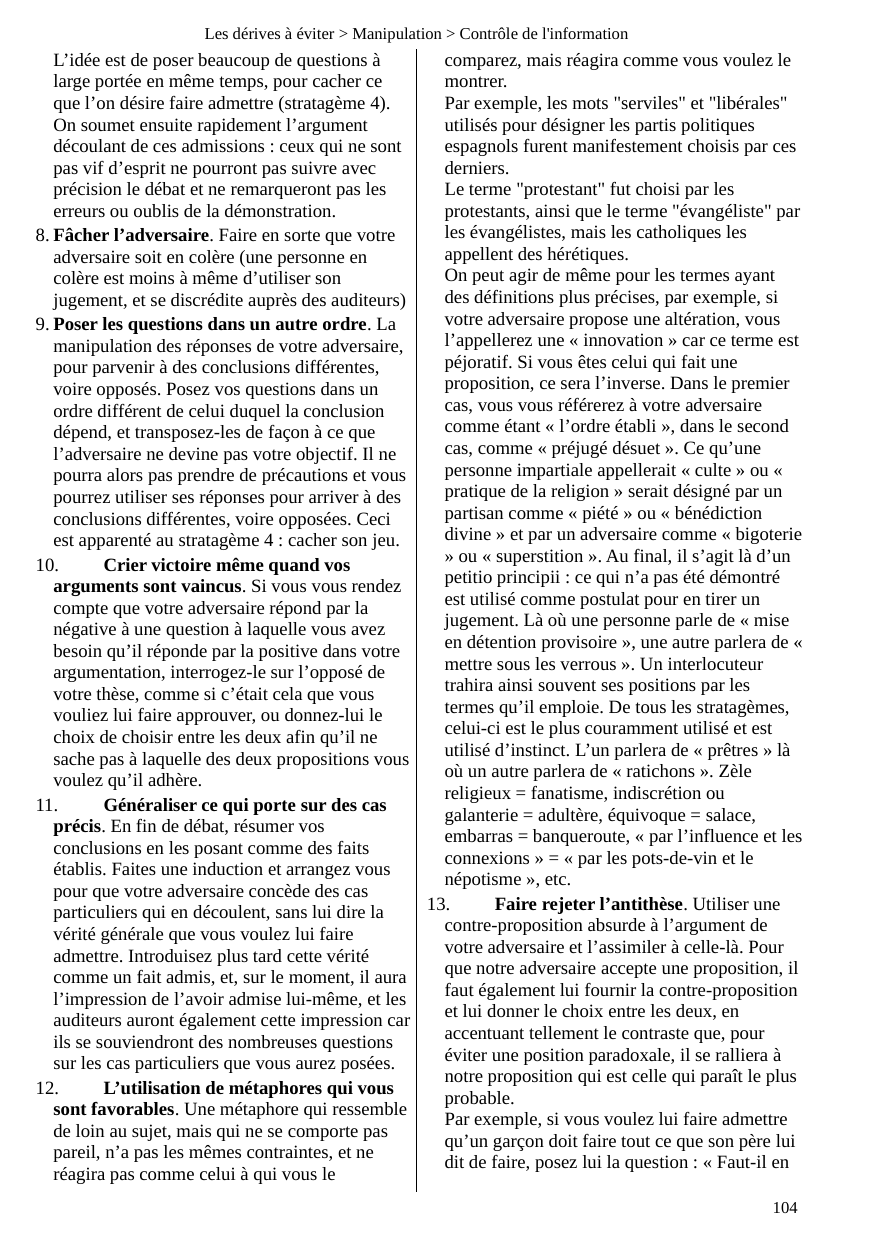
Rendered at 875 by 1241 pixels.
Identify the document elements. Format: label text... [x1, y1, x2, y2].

list Crier victoire même quand vos arguments sont vaincus. Si vous vous rendez compte que votre adversaire répond par la négative à une question à laquelle vous avez besoin qu’il réponde par la positive dans votre argumentation, interrogez-le sur l’opposé de votre thèse, comme si c’était cela que vous vouliez lui faire approuver, ou donnez-lui le choix de choisir entre les deux afin qu’il ne sache pas à laquelle des deux propositions vous voulez qu’il adhère. [35, 553, 412, 791]
list Généraliser ce qui porte sur des cas précis. En fin de débat, résumer vos conclusions en les posant comme des faits établis. Faites une induction et arrangez vous pour que votre adversaire concède des cas particuliers qui en découlent, sans lui dire la vérité générale que vous voulez lui faire admettre. Introduisez plus tard cette vérité comme un fait admis, et, sur le moment, il aura l’impression de l’avoir admise lui-même, et les auditeurs auront également cette impression car ils se souviendront des nombreuses questions sur les cas particuliers que vous aurez posées. [35, 793, 412, 1074]
list Faire rejeter l’antithèse. Utiliser une contre-proposition absurde à l’argument de votre adversaire et l’assimiler à celle-là. Pour que notre adversaire accepte une proposition, il faut également lui fournir la contre-proposition et lui donner le choix entre les deux, en accentuant tellement le contraste que, pour éviter une position paradoxale, il se ralliera à notre proposition qui est celle qui paraît le plus probable. Par exemple, si vous voulez lui faire admettre qu’un garçon doit faire tout ce que son père lui dit de faire, posez lui la question : « Faut-il en [427, 893, 803, 1173]
list Fâcher l’adversaire. Faire en sorte que votre adversaire soit en colère (une personne en colère est moins à même d’utiliser son jugement, et se discrédite auprès des auditeurs) [35, 224, 412, 310]
list L’utilisation de métaphores qui vous sont favorables. Une métaphore qui ressemble de loin au sujet, mais qui ne se comporte pas pareil, n’a pas les mêmes contraintes, et ne réagira pas comme celui à qui vous le [35, 1077, 412, 1184]
list L’idée est de poser beaucoup de questions à large portée en même temps, pour cacher ce que l’on désire faire admettre (stratagème 4). On soumet ensuite rapidement l’argument découlant de ces admissions : ceux qui ne sont pas vif d’esprit ne pourront pas suivre avec précision le débat et ne remarqueront pas les erreurs ou oublis de la démonstration. [35, 49, 412, 221]
list Poser les questions dans un autre ordre. La manipulation des réponses de votre adversaire, pour parvenir à des conclusions différentes, voire opposés. Posez vos questions dans un ordre différent de celui duquel la conclusion dépend, et transposez-les de façon à ce que l’adversaire ne devine pas votre objectif. Il ne pourra alors pas prendre de précautions et vous pourrez utiliser ses réponses pour arriver à des conclusions différentes, voire opposées. Ceci est apparenté au stratagème 4 : cacher son jeu. [35, 313, 412, 551]
list comparez, mais réagira comme vous voulez le montrer. Par exemple, les mots "serviles" et "libérales" utilisés pour désigner les partis politiques espagnols furent manifestement choisis par ces derniers. Le terme "protestant" fut choisi par les protestants, ainsi que le terme "évangéliste" par les évangélistes, mais les catholiques les appellent des hérétiques. On peut agir de même pour les termes ayant des définitions plus précises, par exemple, si votre adversaire propose une altération, vous l’appellerez une « innovation » car ce terme est péjoratif. Si vous êtes celui qui fait une proposition, ce sera l’inverse. Dans le premier cas, vous vous référerez à votre adversaire comme étant « l’ordre établi », dans le second cas, comme « préjugé désuet ». Ce qu’une personne impartiale appellerait « culte » ou « pratique de la religion » serait désigné par un partisan comme « piété » ou « bénédiction divine » et par un adversaire comme « bigoterie » ou « superstition ». Au final, il s’agit là d’un petitio principii : ce qui n’a pas été démontré est utilisé comme postulat pour en tirer un jugement. Là où une personne parle de « mise en détention provisoire », une autre parlera de « mettre sous les verrous ». Un interlocuteur trahira ainsi souvent ses positions par les termes qu’il emploie. De tous les stratagèmes, celui-ci est le plus couramment utilisé et est utilisé d’instinct. L’un parlera de « prêtres » là où un autre parlera de « ratichons ». Zèle religieux = fanatisme, indiscrétion ou galanterie = adultère, équivoque = salace, embarras = banqueroute, « par l’influence et les connexions » = « par les pots-de-vin et le népotisme », etc. [427, 49, 803, 890]
